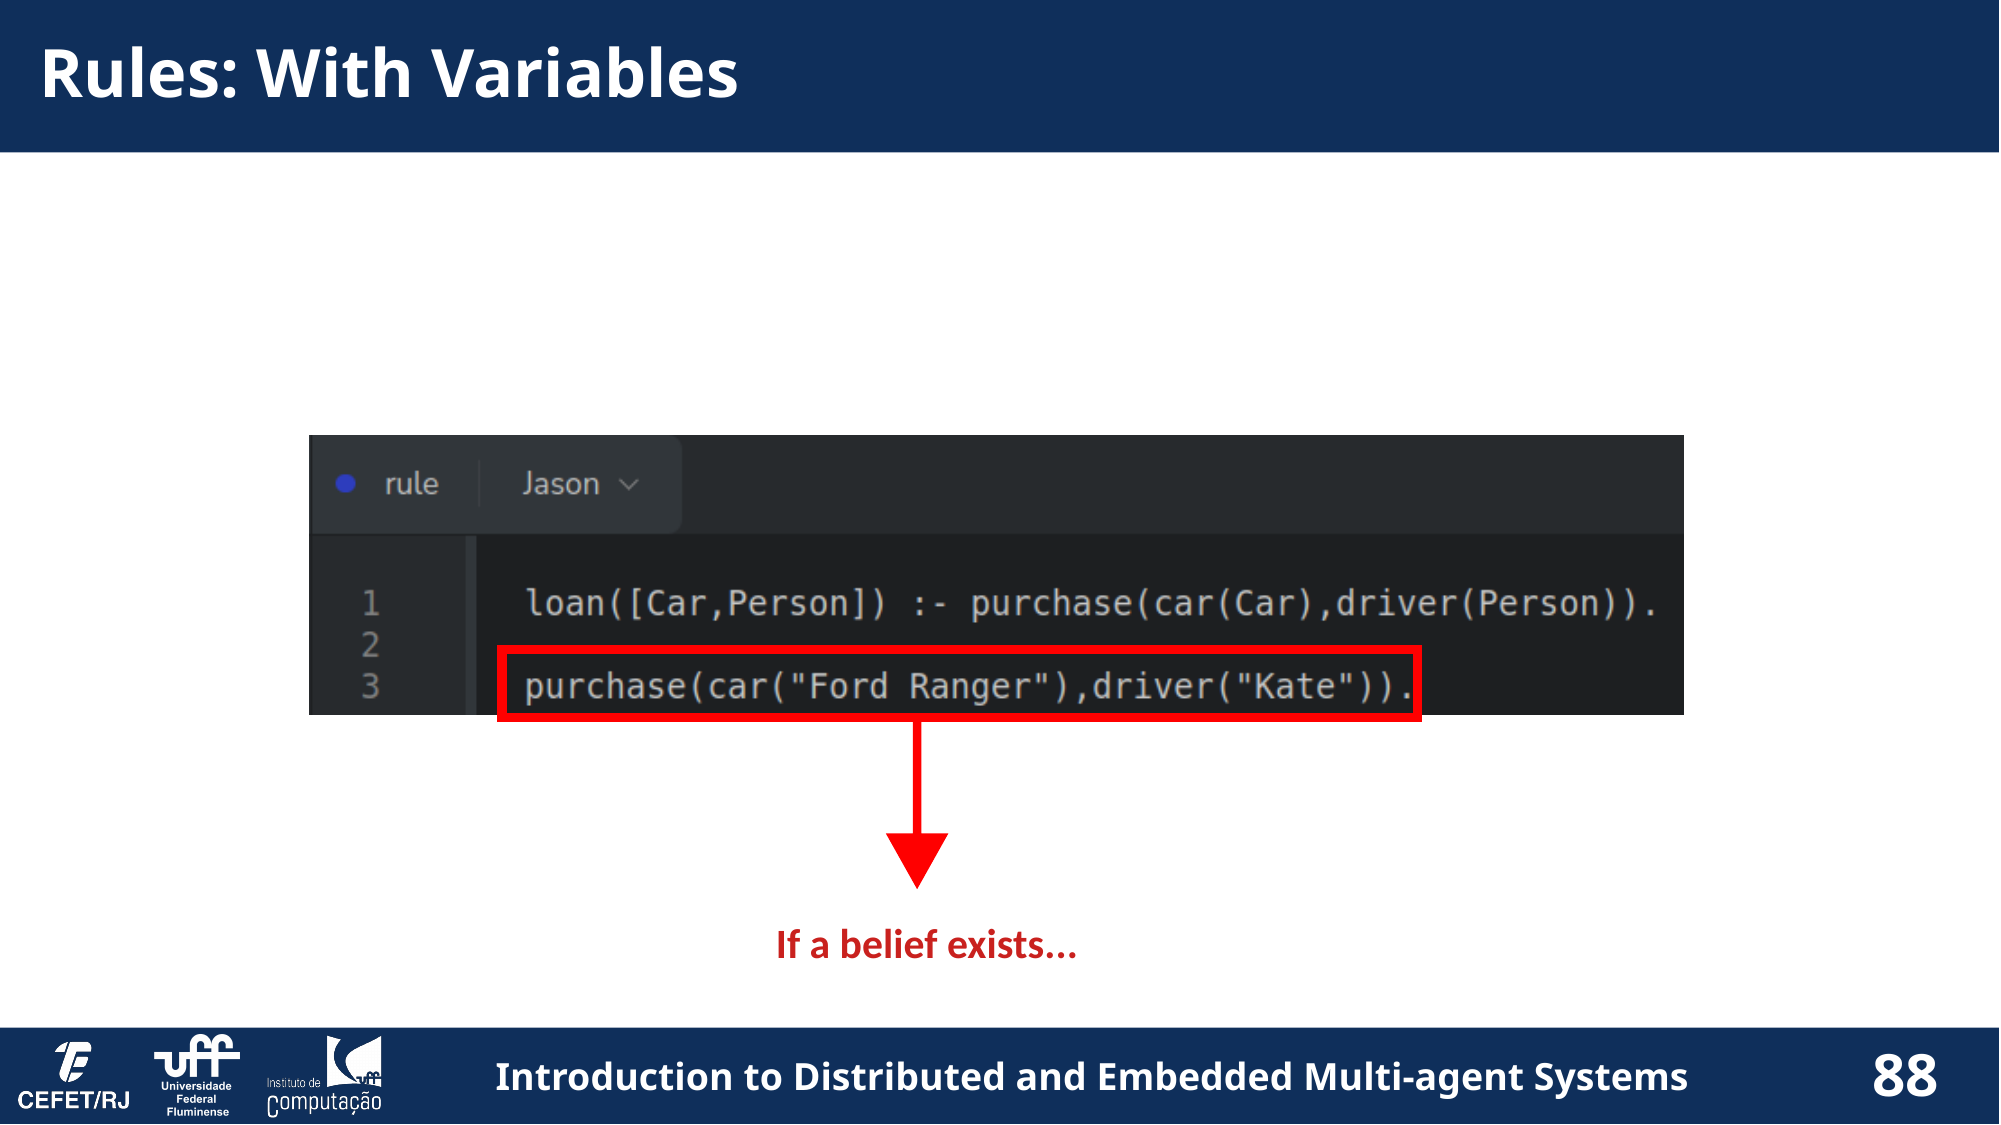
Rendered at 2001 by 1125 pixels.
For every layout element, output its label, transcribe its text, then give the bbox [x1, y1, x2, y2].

text_box [885, 720, 949, 890]
picture [265, 1033, 383, 1118]
picture [18, 1021, 129, 1125]
picture [153, 1033, 241, 1121]
text_box Rules: With Variables [25, 23, 1999, 119]
picture [507, 654, 1413, 713]
text_box If a belief exists... [561, 909, 1293, 975]
picture [309, 435, 1684, 715]
